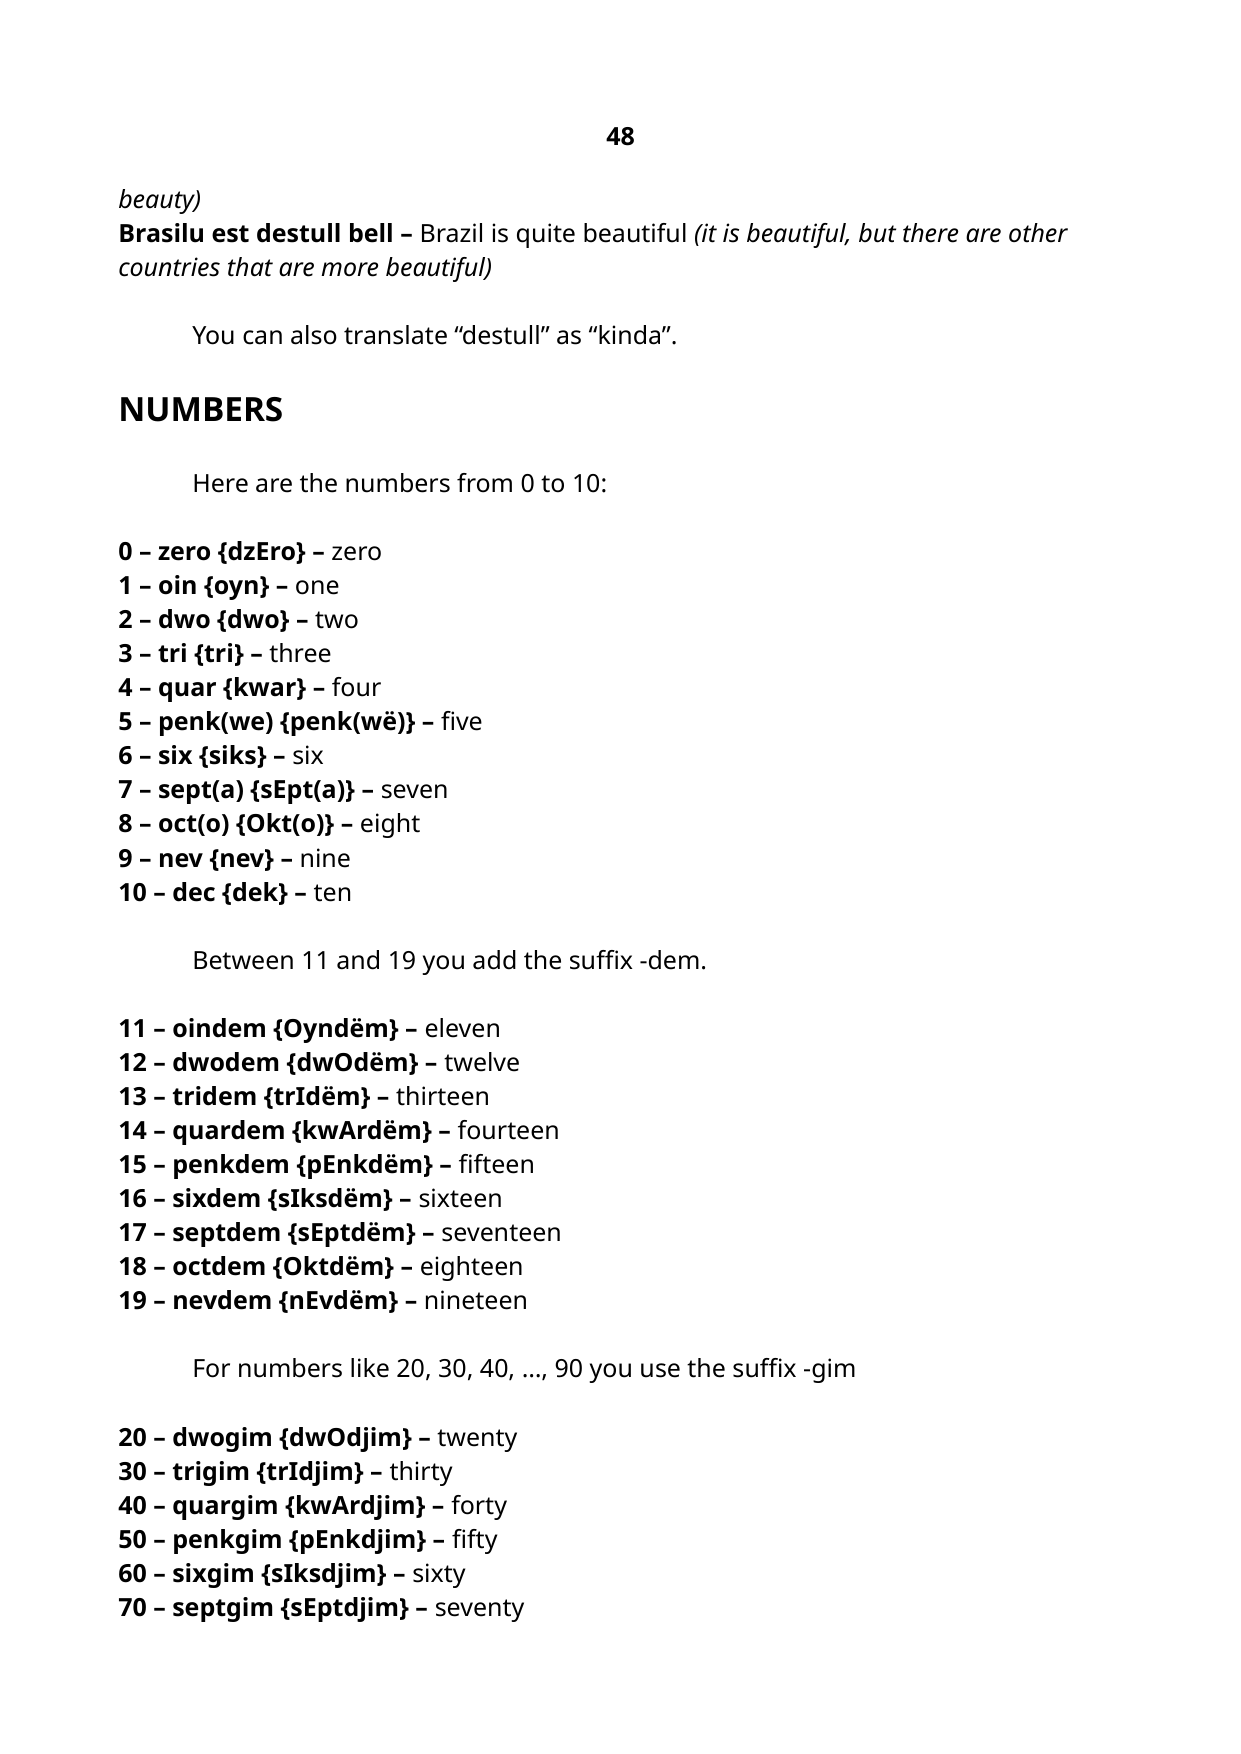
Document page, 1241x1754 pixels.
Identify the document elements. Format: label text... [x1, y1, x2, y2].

text Brasilu est destull bell – Brazil is quite beautiful (it is beautiful, but there are other countries that are more beautiful) [118, 216, 1123, 284]
text 17 – septdem {sEptdëm} – seventeen [118, 1215, 1123, 1249]
text For numbers like 20, 30, 40, …, 90 you use the suffix -gim [118, 1351, 1123, 1385]
text 14 – quardem {kwArdëm} – fourteen [118, 1113, 1123, 1147]
text 5 – penk(we) {penk(wë)} – five [118, 704, 1123, 738]
text 1 – oin {oyn} – one [118, 568, 1123, 602]
text beauty) [118, 182, 1123, 216]
text 19 – nevdem {nEvdëm} – nineteen [118, 1283, 1123, 1317]
text Here are the numbers from 0 to 10: [118, 466, 1123, 499]
text 16 – sixdem {sIksdëm} – sixteen [118, 1181, 1123, 1215]
text 18 – octdem {Oktdëm} – eighteen [118, 1249, 1123, 1283]
text 13 – tridem {trIdëm} – thirteen [118, 1079, 1123, 1113]
text 8 – oct(o) {Okt(o)} – eight [118, 806, 1123, 840]
text 15 – penkdem {pEnkdëm} – fifteen [118, 1147, 1123, 1181]
text 30 – trigim {trIdjim} – thirty [118, 1453, 1123, 1487]
text 11 – oindem {Oyndëm} – eleven [118, 1011, 1123, 1044]
subtitle NUMBERS [118, 386, 1123, 431]
text 0 – zero {dzEro} – zero [118, 534, 1123, 568]
text 3 – tri {tri} – three [118, 636, 1123, 670]
text 2 – dwo {dwo} – two [118, 602, 1123, 636]
text 50 – penkgim {pEnkdjim} – fifty [118, 1521, 1123, 1556]
text 20 – dwogim {dwOdjim} – twenty [118, 1419, 1123, 1453]
text 6 – six {siks} – six [118, 738, 1123, 772]
text 4 – quar {kwar} – four [118, 670, 1123, 704]
text 40 – quargim {kwArdjim} – forty [118, 1487, 1123, 1521]
text 60 – sixgim {sIksdjim} – sixty [118, 1556, 1123, 1589]
text Between 11 and 19 you add the suffix -dem. [118, 942, 1123, 976]
text 12 – dwodem {dwOdëm} – twelve [118, 1044, 1123, 1079]
text You can also translate “destull” as “kinda”. [118, 318, 1123, 352]
text 10 – dec {dek} – ten [118, 874, 1123, 908]
text 70 – septgim {sEptdjim} – seventy [118, 1589, 1123, 1624]
text 9 – nev {nev} – nine [118, 840, 1123, 874]
text 7 – sept(a) {sEpt(a)} – seven [118, 772, 1123, 806]
